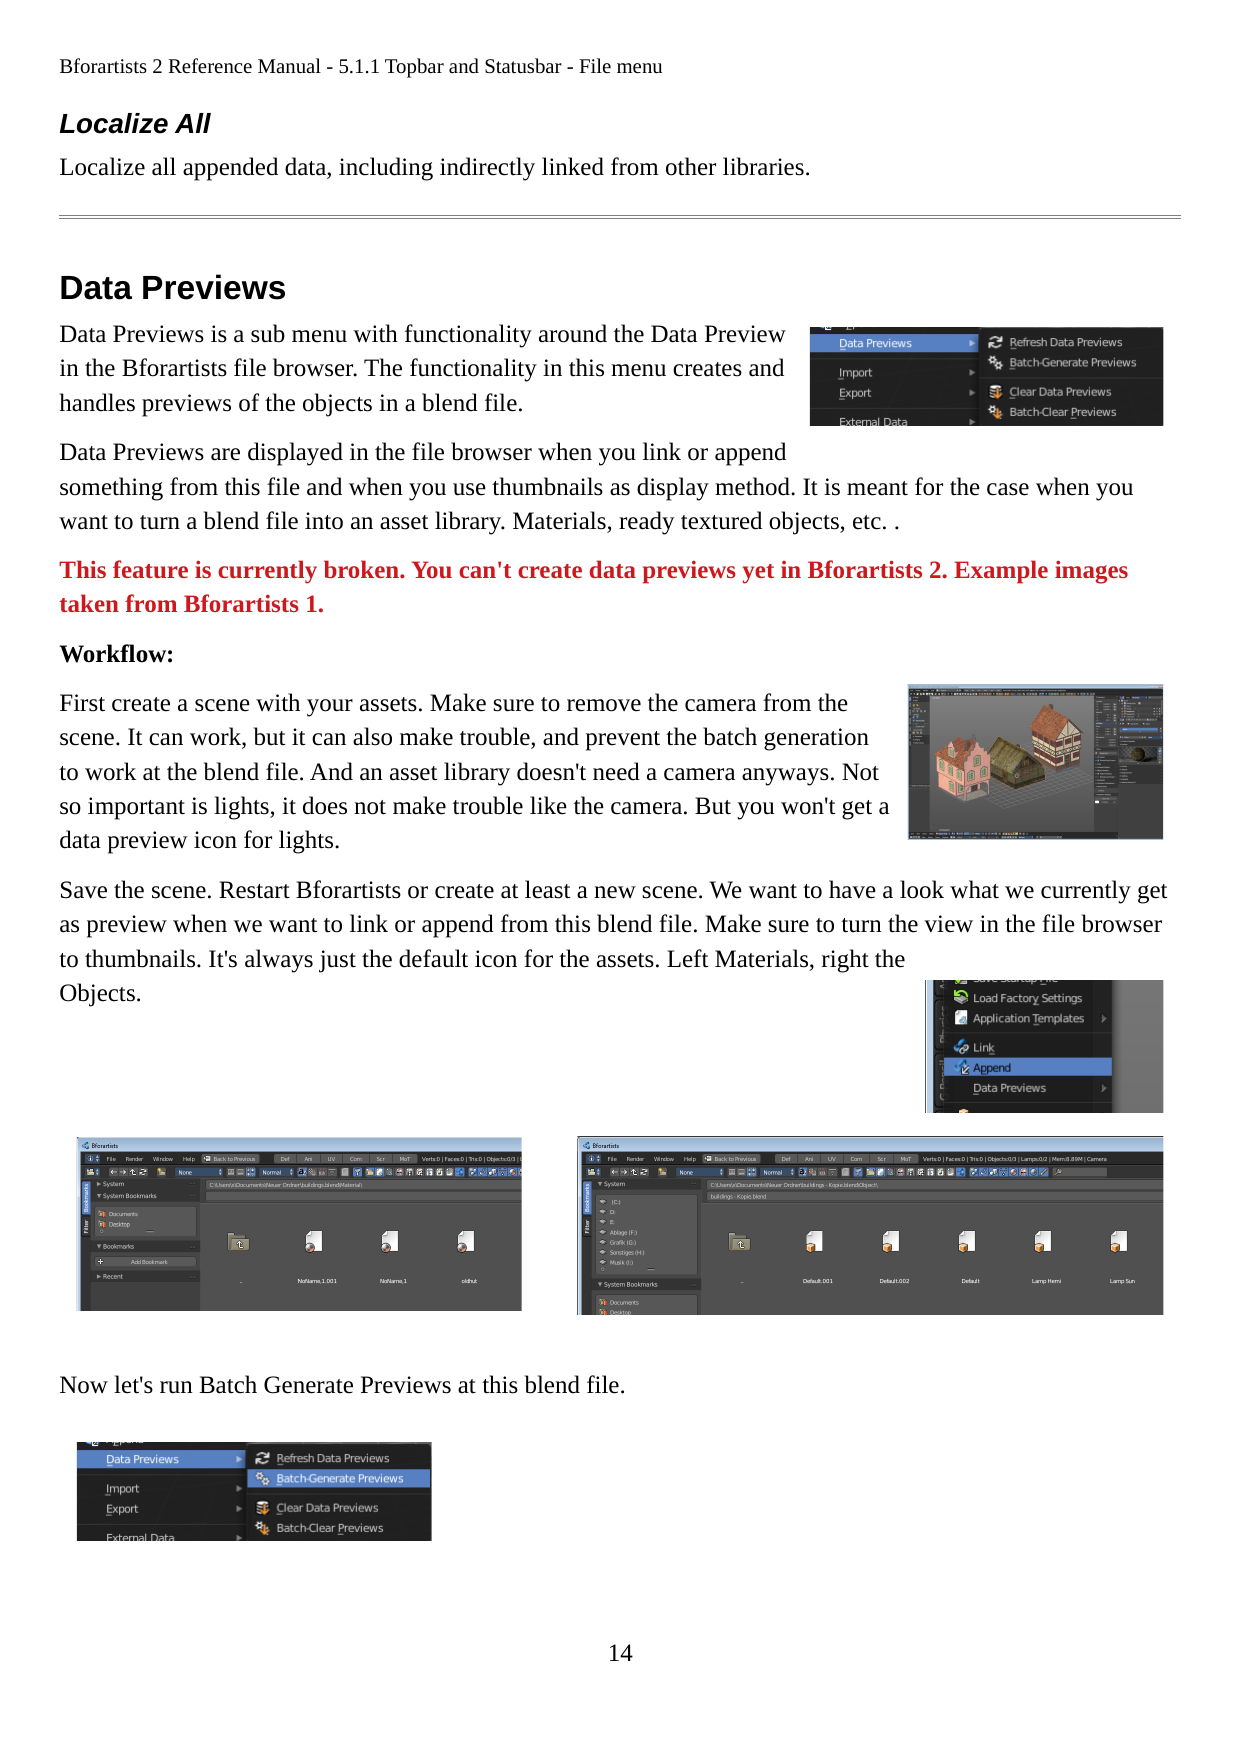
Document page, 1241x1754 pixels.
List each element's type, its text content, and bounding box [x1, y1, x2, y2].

picture [76, 1137, 522, 1311]
text Data Previews is a sub menu with functionality around the Data Preview in the Bforartists file browser. The functionality in this menu creates and handles previews of the objects in a blend file. [59, 319, 1181, 417]
text First create a scene with your assets. Make sure to remove the camera from the scene. It can work, but it can also make trouble, and prevent the batch generation to work at the blend file. And an asset library doesn't need a camera anyways. Not so important is lights, it does not make trouble like the camera. But you won't get a data preview icon for lights. [59, 688, 1181, 854]
picture [76, 1442, 432, 1541]
text This feature is currently broken. You can't create data previews yet in Bforartists 2. Example images taken from Bforartists 1. [59, 555, 1181, 618]
text Localize all appended data, including indirectly linked from other libraries. [59, 152, 1181, 181]
text Save the scene. Restart Bforartists or create at least a new scene. We want to have a look what we currently get as preview when we want to link or append from this blend file. Make sure to turn the view in the file browser to thumbnails. It's always just the default icon for the assets. Left Materials, right the Objects. [59, 875, 1181, 1007]
picture [809, 327, 1164, 426]
picture [907, 684, 1164, 840]
subtitle Data Previews [59, 268, 1181, 307]
text Workflow: [59, 639, 1181, 667]
picture [925, 980, 1164, 1113]
subtitle Localize All [59, 107, 1181, 139]
text Now let's run Batch Generate Previews at this blend file. [59, 1371, 1181, 1399]
picture [577, 1136, 1164, 1315]
text Data Previews are displayed in the file browser when you link or append something from this file and when you use thumbnails as display method. It is meant for the case when you want to turn a blend file into an asset library. Materials, ready textured objects, etc. . [59, 437, 1181, 535]
